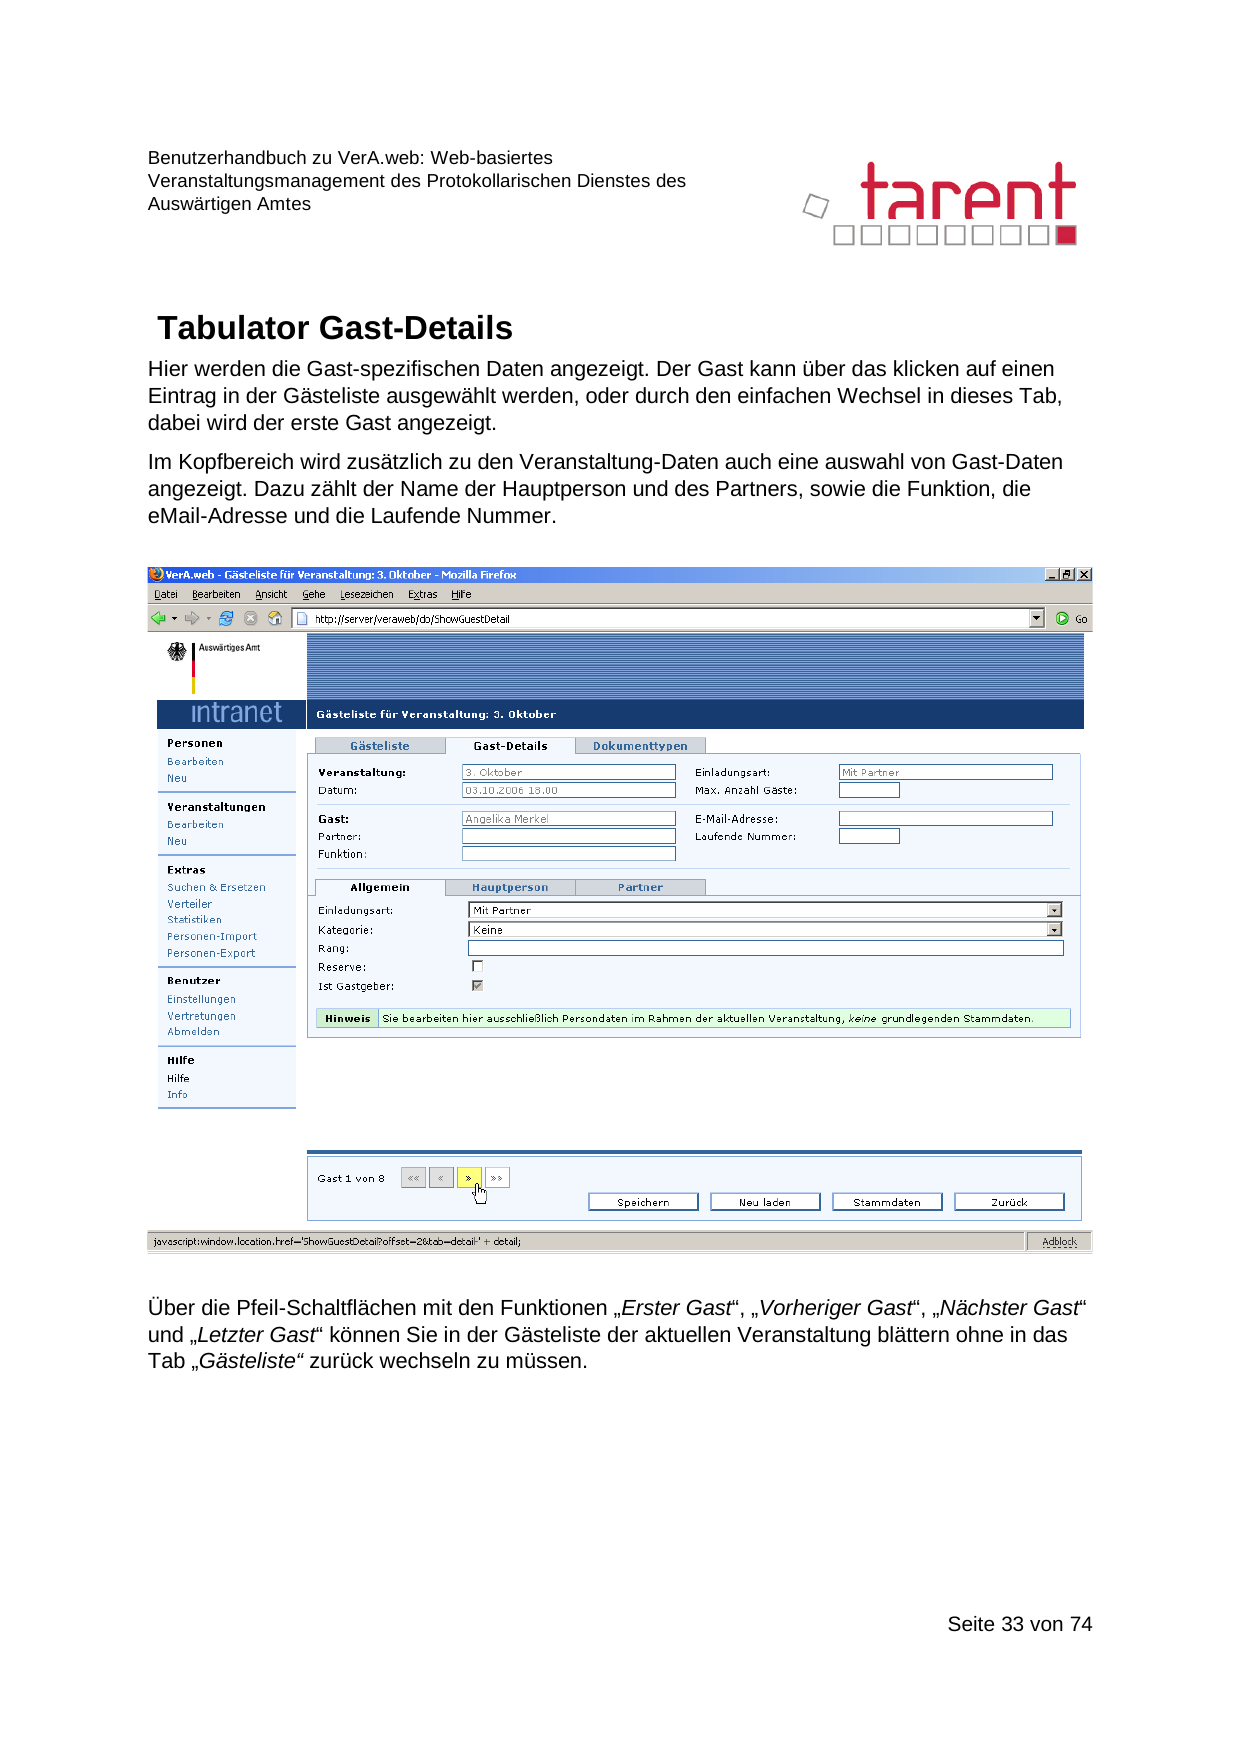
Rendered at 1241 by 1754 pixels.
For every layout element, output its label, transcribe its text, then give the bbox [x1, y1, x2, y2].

text Hier werden die Gast-spezifischen Daten angezeigt. Der Gast kann über das klicken auf einen Eintrag in der Gästeliste ausgewählt werden, oder durch den einfachen Wechsel in dieses Tab, dabei wird der erste Gast angezeigt. [148, 356, 1092, 434]
text Über die Pfeil-Schaltflächen mit den Funktionen „Erster Gast“, „Vorheriger Gast“, „Nächster Gast“ und „Letzter Gast“ können Sie in der Gästeliste der aktuellen Veranstaltung blättern ohne in das Tab „Gästeliste“ zurück wechseln zu müssen. [148, 1295, 1092, 1373]
text Im Kopfbereich wird zusätzlich zu den Veranstaltung-Daten auch eine auswahl von Gast-Daten angezeigt. Dazu zählt der Name der Hauptperson und des Partners, sowie die Funktion, die eMail-Adresse und die Laufende Nummer. [148, 449, 1092, 528]
subtitle Tabulator Gast-Details [148, 309, 1092, 346]
picture [147, 567, 1093, 1254]
picture [790, 151, 1091, 255]
